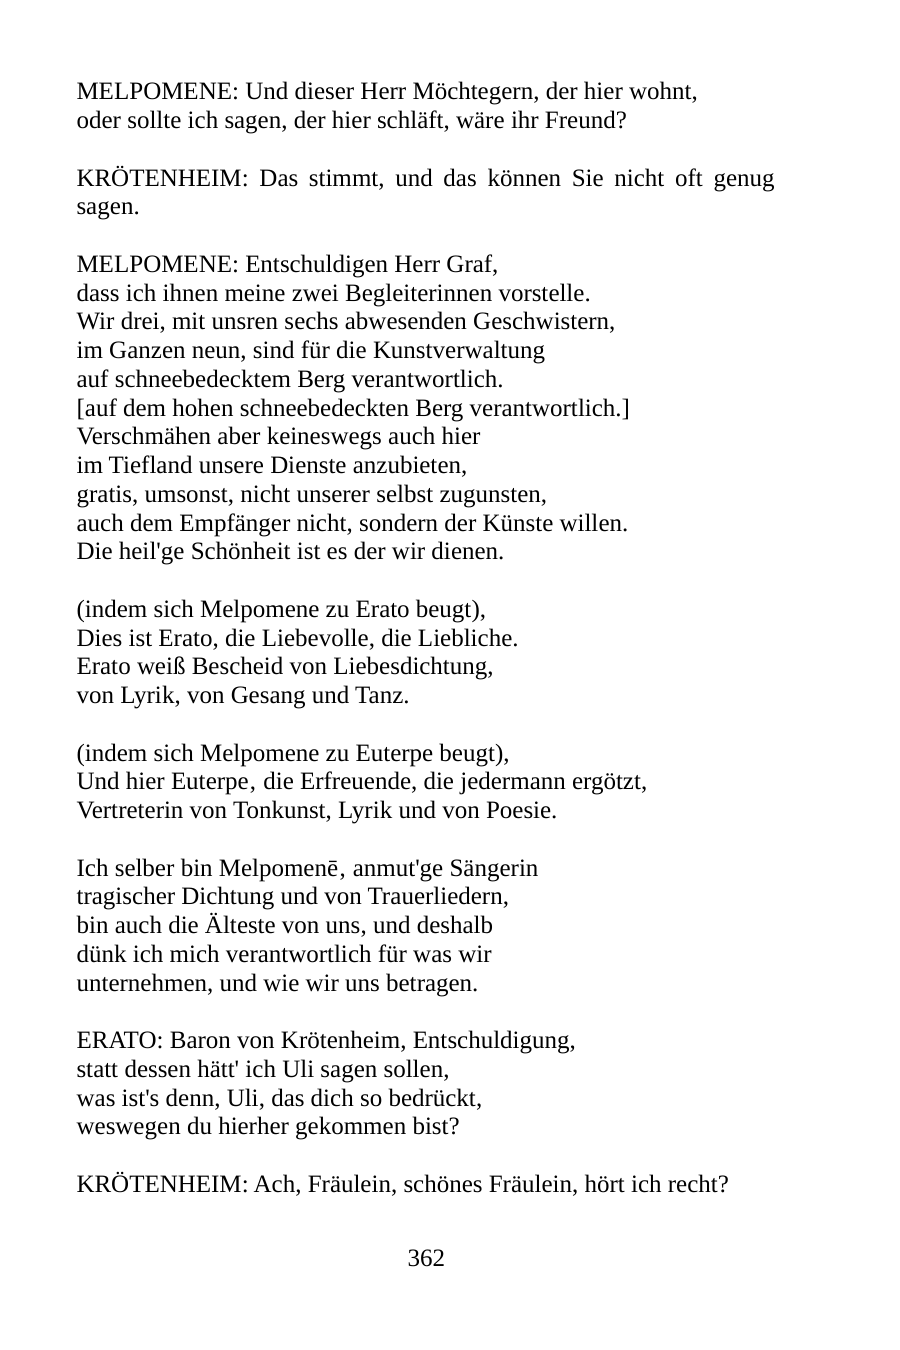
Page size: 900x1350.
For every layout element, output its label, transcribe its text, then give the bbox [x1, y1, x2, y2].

text Die heil'ge Schönheit ist es der wir dienen. [76, 536, 776, 565]
text von Lyrik, von Gesang und Tanz. [76, 680, 776, 709]
text bin auch die Älteste von uns, und deshalb [76, 910, 776, 939]
text weswegen du hierher gekommen bist? [76, 1111, 776, 1140]
text KRÖTENHEIM: Das stimmt, und das können Sie nicht oft genug sagen. [76, 163, 776, 220]
text was ist's denn, Uli, das dich so bedrückt, [76, 1083, 776, 1111]
text Vertreterin von Tonkunst, Lyrik und von Poesie. [76, 795, 776, 824]
text oder sollte ich sagen, der hier schläft, wäre ihr Freund? [76, 105, 776, 134]
text ERATO: Baron von Krötenheim, Entschuldigung, [76, 1025, 776, 1054]
text MELPOMENE: Entschuldigen Herr Graf, [76, 249, 776, 278]
text Verschmähen aber keineswegs auch hier [76, 421, 776, 450]
text auch dem Empfänger nicht, sondern der Künste willen. [76, 508, 776, 536]
text statt dessen hätt' ich Uli sagen sollen, [76, 1054, 776, 1083]
text MELPOMENE: Und dieser Herr Möchtegern, der hier wohnt, [76, 76, 776, 105]
text [auf dem hohen schneebedeckten Berg verantwortlich.] [76, 393, 776, 421]
text KRÖTENHEIM: Ach, Fräulein, schönes Fräulein, hört ich recht? [76, 1169, 776, 1198]
text tragischer Dichtung und von Trauerliedern, [76, 881, 776, 910]
text (indem sich Melpomene zu Euterpe beugt), [76, 738, 776, 766]
text auf schneebedecktem Berg verantwortlich. [76, 364, 776, 393]
text unternehmen, und wie wir uns betragen. [76, 968, 776, 996]
text im Tiefland unsere Dienste anzubieten, [76, 450, 776, 479]
text (indem sich Melpomene zu Erato beugt), [76, 594, 776, 623]
text Erato weiß Bescheid von Liebesdichtung, [76, 651, 776, 680]
text Ich selber bin Melpomenē‚ anmut'ge Sängerin [76, 853, 776, 881]
text gratis, umsonst, nicht unserer selbst zugunsten, [76, 479, 776, 508]
text Dies ist Erato, die Liebevolle, die Liebliche. [76, 623, 776, 651]
text Und hier Euterpe‚ die Erfreuende, die jedermann ergötzt, [76, 766, 776, 795]
text Wir drei, mit unsren sechs abwesenden Geschwistern, [76, 306, 776, 335]
text im Ganzen neun, sind für die Kunstverwaltung [76, 335, 776, 364]
text dünk ich mich verantwortlich für was wir [76, 939, 776, 968]
text dass ich ihnen meine zwei Begleiterinnen vorstelle. [76, 278, 776, 306]
